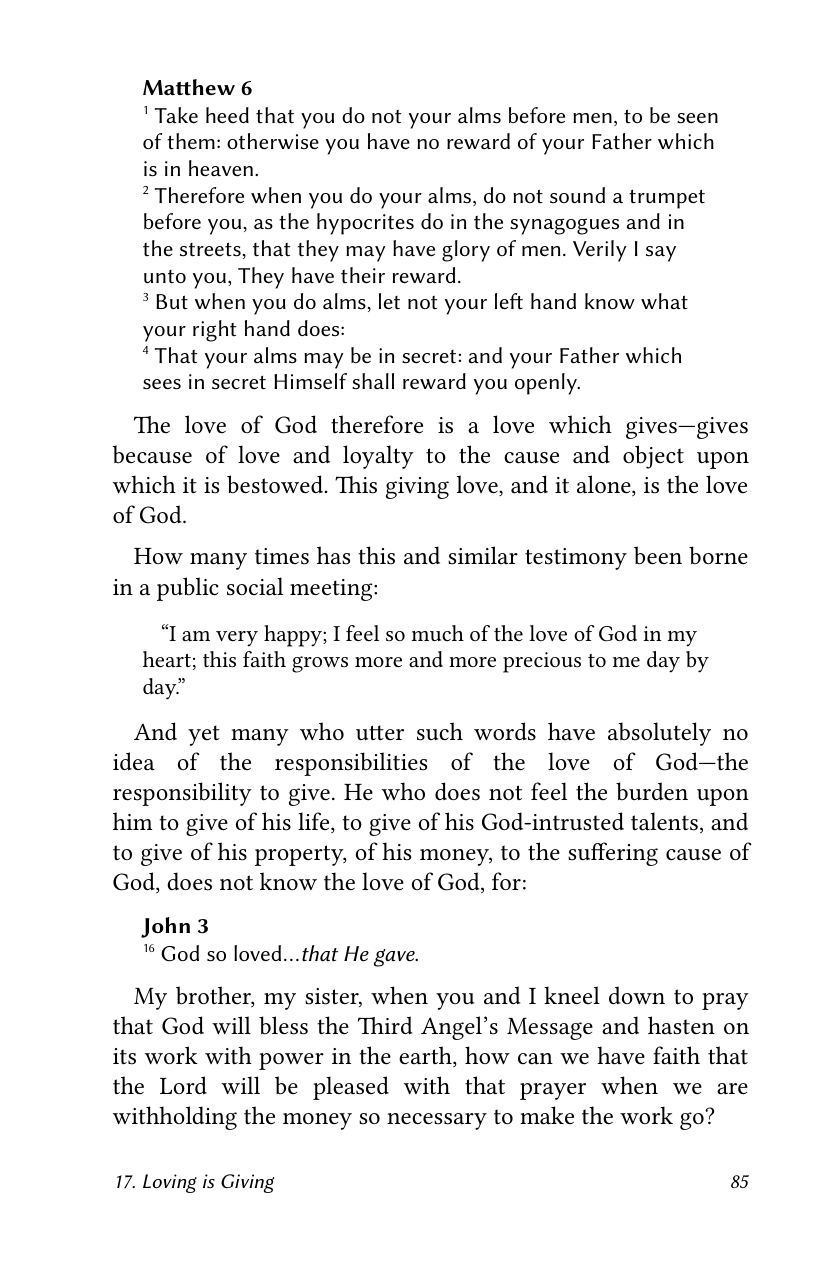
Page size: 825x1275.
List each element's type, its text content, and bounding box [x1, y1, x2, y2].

text “I am very happy; I feel so much of the love of God in my heart; this faith grows more and more precious to me day by day.” [142, 620, 720, 700]
text And yet many who utter such words have absolutely no idea of the responsibilities of the love of God—the responsibility to give. He who does not feel the burden upon him to give of his life, to give of his God-intrusted talents, and to give of his property, of his money, to the suffering cause of God, does not know the love of God, for: [112, 718, 750, 896]
text My brother, my sister, when you and I kneel down to pray that God will bless the Third Angel’s Message and hasten on its work with power in the earth, how can we have faith that the Lord will be pleased with that prayer when we are withholding the money so necessary to make the work go? [112, 982, 750, 1130]
text The love of God therefore is a love which gives—gives because of love and loyalty to the cause and object upon which it is bestowed. This giving love, and it alone, is the love of God. [112, 411, 750, 529]
text 4 That your alms may be in secret: and your Father which sees in secret Himself shall reward you openly. [142, 343, 720, 395]
text 1 Take heed that you do not your alms before men, to be seen of them: otherwise you have no reward of your Father which is in heaven. [142, 103, 720, 182]
text 3 But when you do alms, let not your left hand know what your right hand does: [142, 289, 720, 342]
text How many times has this and similar testimony been borne in a public social meeting: [112, 543, 750, 601]
text 2 Therefore when you do your alms, do not sound a trumpet before you, as the hypocrites do in the synagogues and in the streets, that they may have glory of men. Verily I say unto you, They have their reward. [142, 183, 720, 289]
text Matthew 6 [142, 75, 750, 101]
text John 3 [142, 913, 750, 939]
text 16 God so loved...that He gave. [142, 940, 720, 967]
